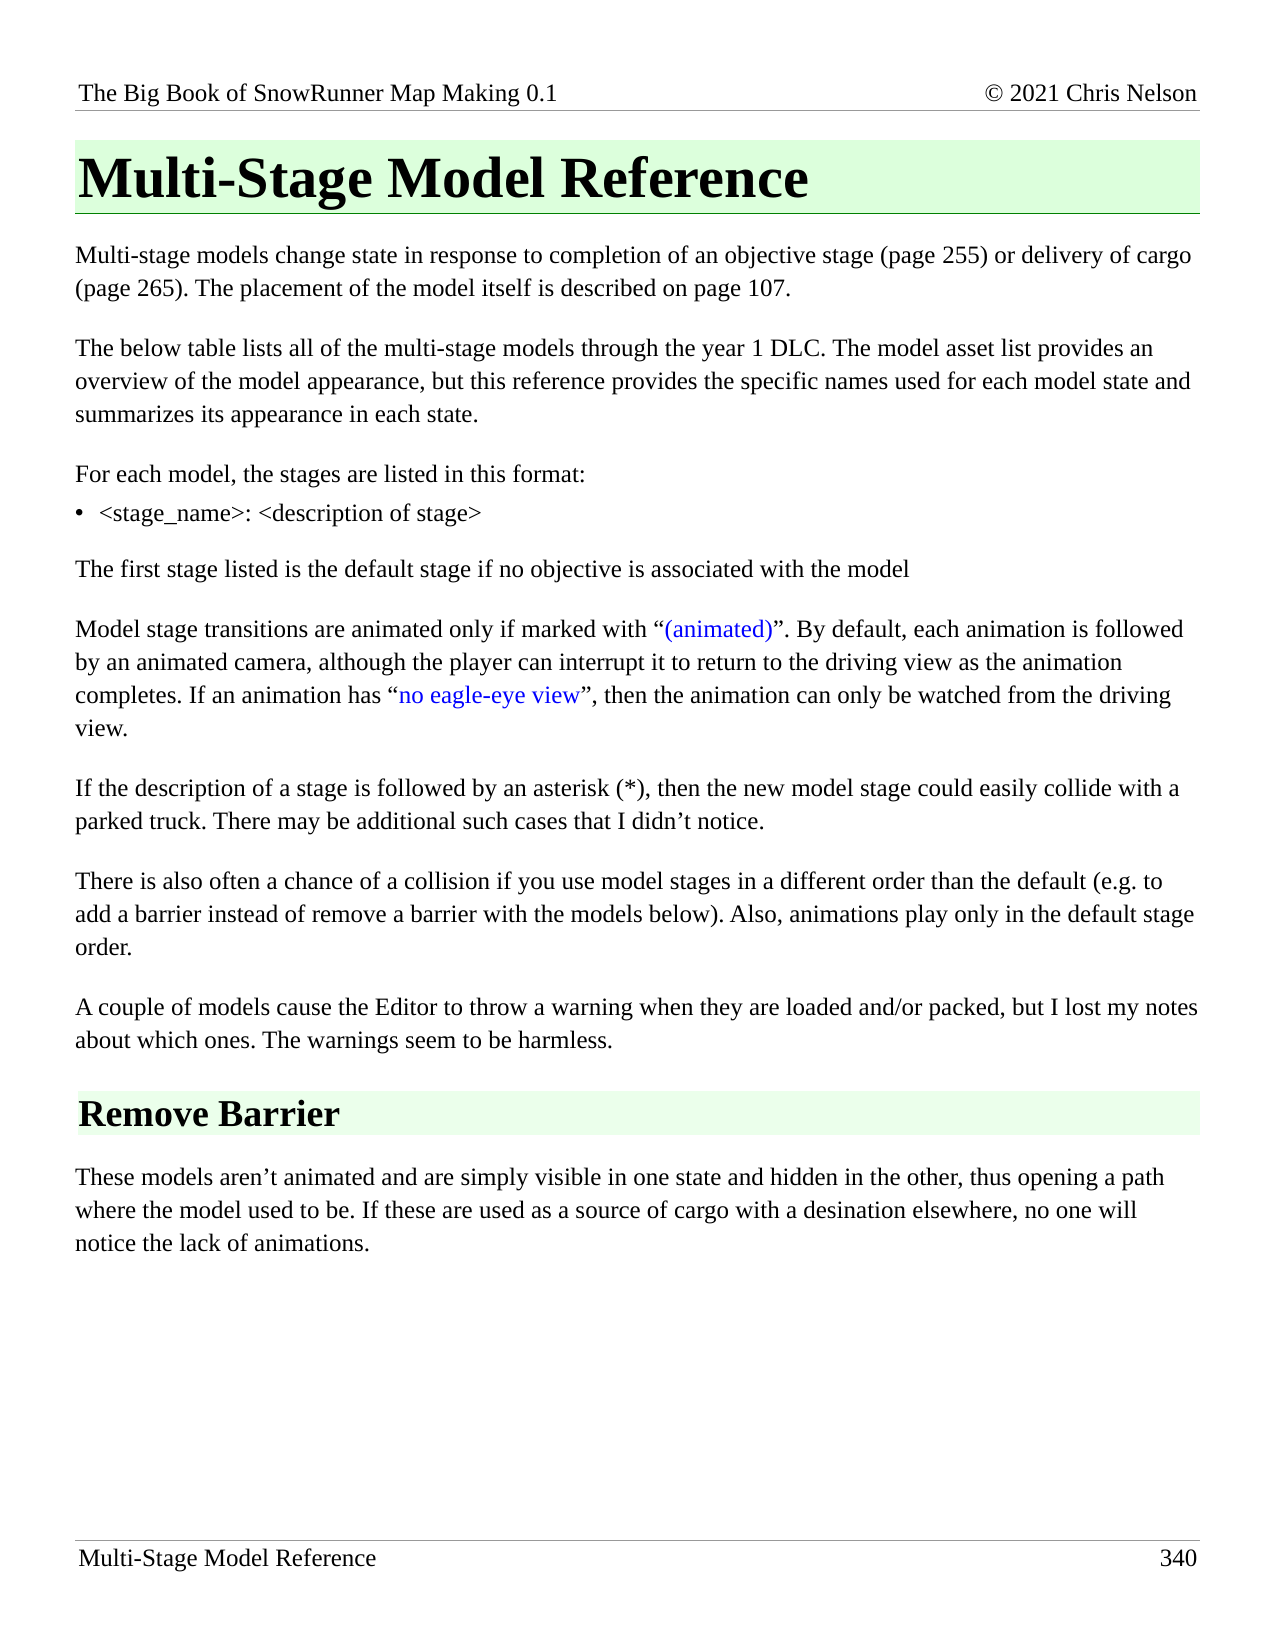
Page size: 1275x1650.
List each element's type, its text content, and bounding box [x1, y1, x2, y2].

subtitle Remove Barrier [78, 1091, 1200, 1135]
text The below table lists all of the multi-stage models through the year 1 DLC. The model asset list provides an overview of the model appearance, but this reference provides the specific names used for each model state and summarizes its appearance in each state. [75, 333, 1200, 428]
list <stage_name>: <description of stage> [75, 498, 1200, 527]
text A couple of models cause the Editor to throw a warning when they are loaded and/or packed, but I lost my notes about which ones. The warnings seem to be harmless. [75, 992, 1200, 1054]
text Multi-stage models change state in response to completion of an objective stage (page 255) or delivery of cargo (page 265). The placement of the model itself is described on page 107. [75, 240, 1200, 302]
text There is also often a chance of a collision if you use model stages in a different order than the default (e.g. to add a barrier instead of remove a barrier with the models below). Also, animations play only in the default stage order. [75, 866, 1200, 961]
text If the description of a stage is followed by an asterisk (*), then the new model stage could easily collide with a parked truck. There may be additional such cases that I didn’t notice. [75, 773, 1200, 835]
text The first stage listed is the default stage if no objective is associated with the model [75, 554, 1200, 583]
subtitle Multi-Stage Model Reference [75, 140, 1200, 213]
text Model stage transitions are animated only if marked with “(animated)”. By default, each animation is followed by an animated camera, although the player can interrupt it to return to the driving view as the animation completes. If an animation has “no eagle-eye view”, then the animation can only be watched from the driving view. [75, 614, 1200, 742]
text These models aren’t animated and are simply visible in one state and hidden in the other, thus opening a path where the model used to be. If these are used as a source of cargo with a desination elsewhere, no one will notice the lack of animations. [75, 1162, 1200, 1257]
subtitle For each model, the stages are listed in this format: [75, 459, 1200, 488]
